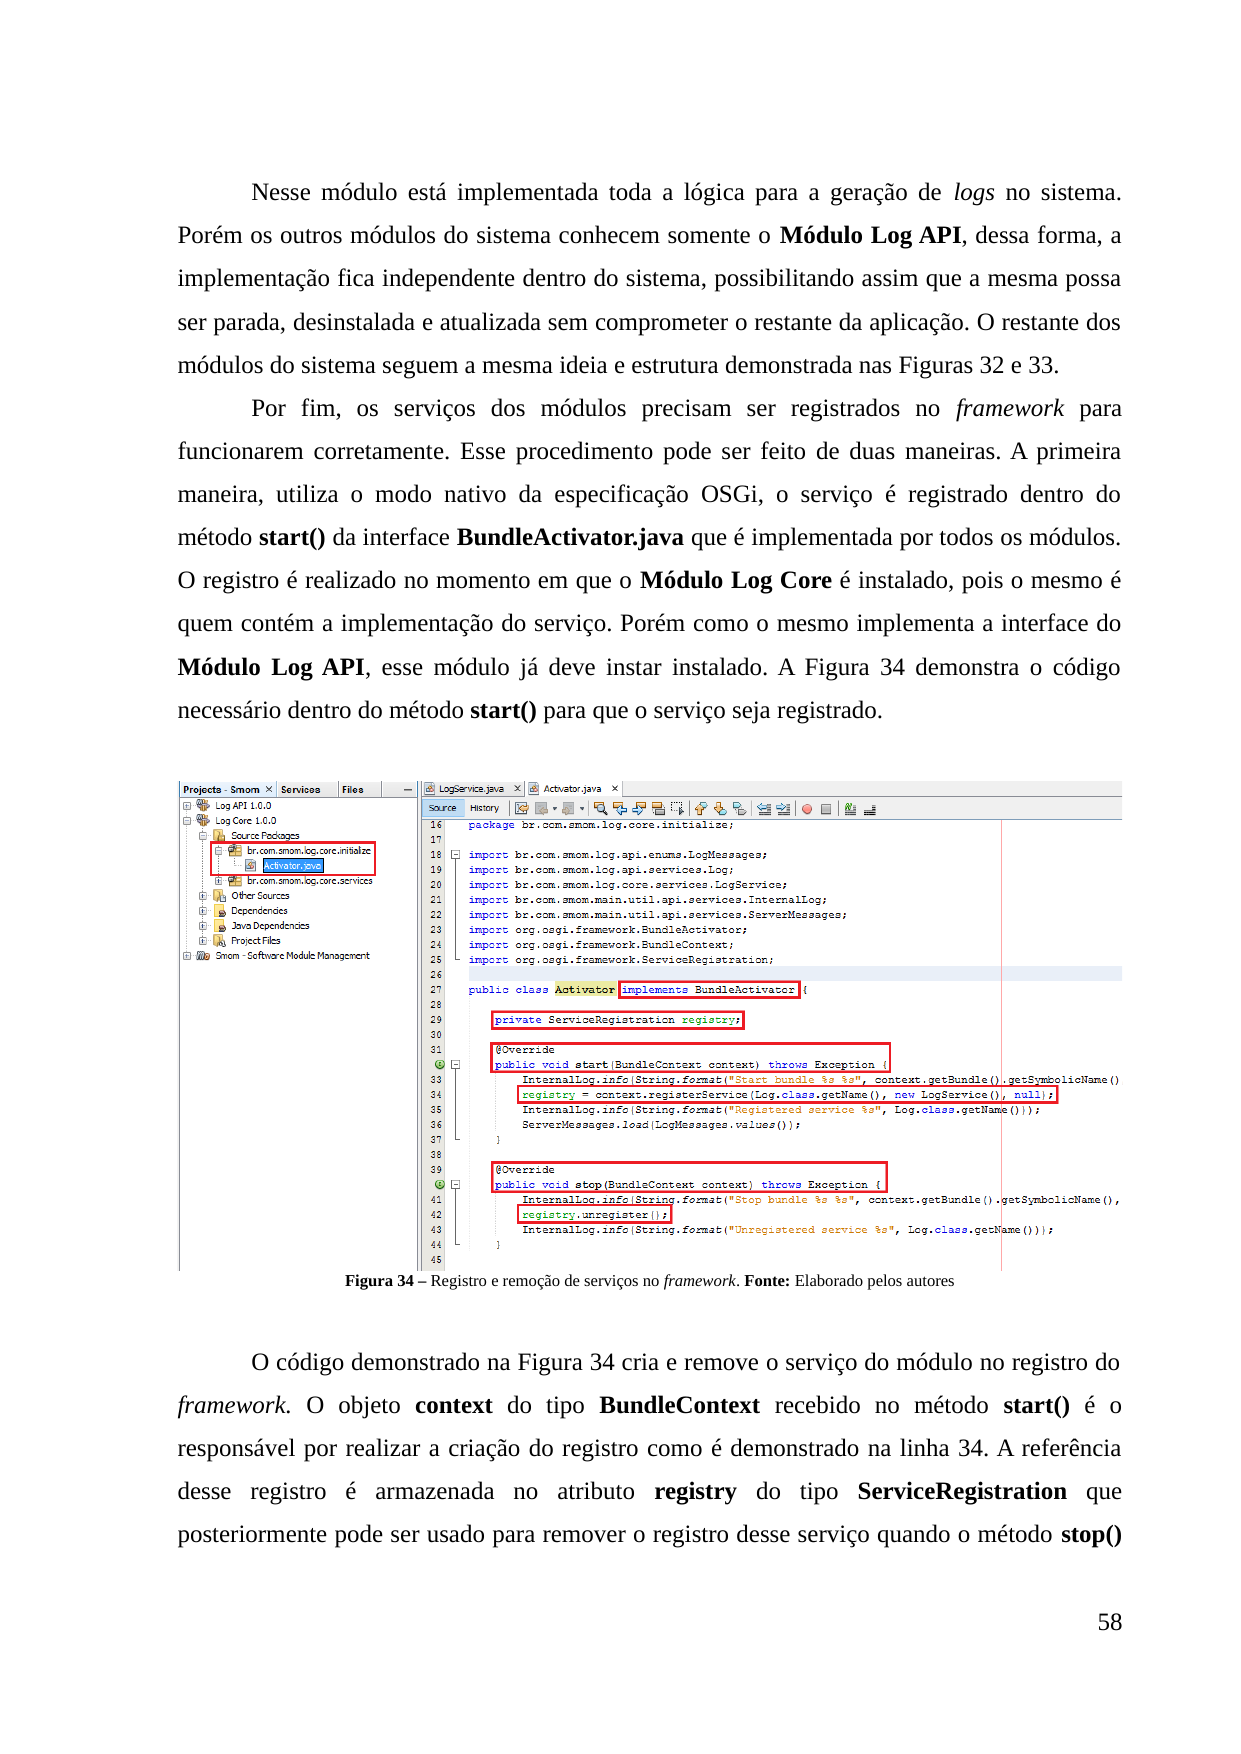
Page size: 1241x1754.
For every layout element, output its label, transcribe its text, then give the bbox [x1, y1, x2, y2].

text Figura 34 – Registro e remoção de serviços no framework. Fonte: Elaborado pelos autores [177, 1271, 1122, 1289]
picture [177, 781, 1123, 1271]
text Por fim, os serviços dos módulos precisam ser registrados no framework para funcionarem corretamente. Esse procedimento pode ser feito de duas maneiras. A primeira maneira, utiliza o modo nativo da especificação OSGi, o serviço é registrado dentro do método start() da interface BundleActivator.java que é implementada por todos os módulos. O registro é realizado no momento em que o Módulo Log Core é instalado, pois o mesmo é quem contém a implementação do serviço. Porém como o mesmo implementa a interface do Módulo Log API, esse módulo já deve instar instalado. A Figura 34 demonstra o código necessário dentro do método start() para que o serviço seja registrado. [177, 393, 1122, 723]
text Nesse módulo está implementada toda a lógica para a geração de logs no sistema. Porém os outros módulos do sistema conhecem somente o Módulo Log API, dessa forma, a implementação fica independente dentro do sistema, possibilitando assim que a mesma possa ser parada, desinstalada e atualizada sem comprometer o restante da aplicação. O restante dos módulos do sistema seguem a mesma ideia e estrutura demonstrada nas Figuras 32 e 33. [177, 177, 1122, 378]
text O código demonstrado na Figura 34 cria e remove o serviço do módulo no registro do framework. O objeto context do tipo BundleContext recebido no método start() é o responsável por realizar a criação do registro como é demonstrado na linha 34. A referência desse registro é armazenada no atributo registry do tipo ServiceRegistration que posteriormente pode ser usado para remover o registro desse serviço quando o método stop() [177, 1347, 1122, 1548]
